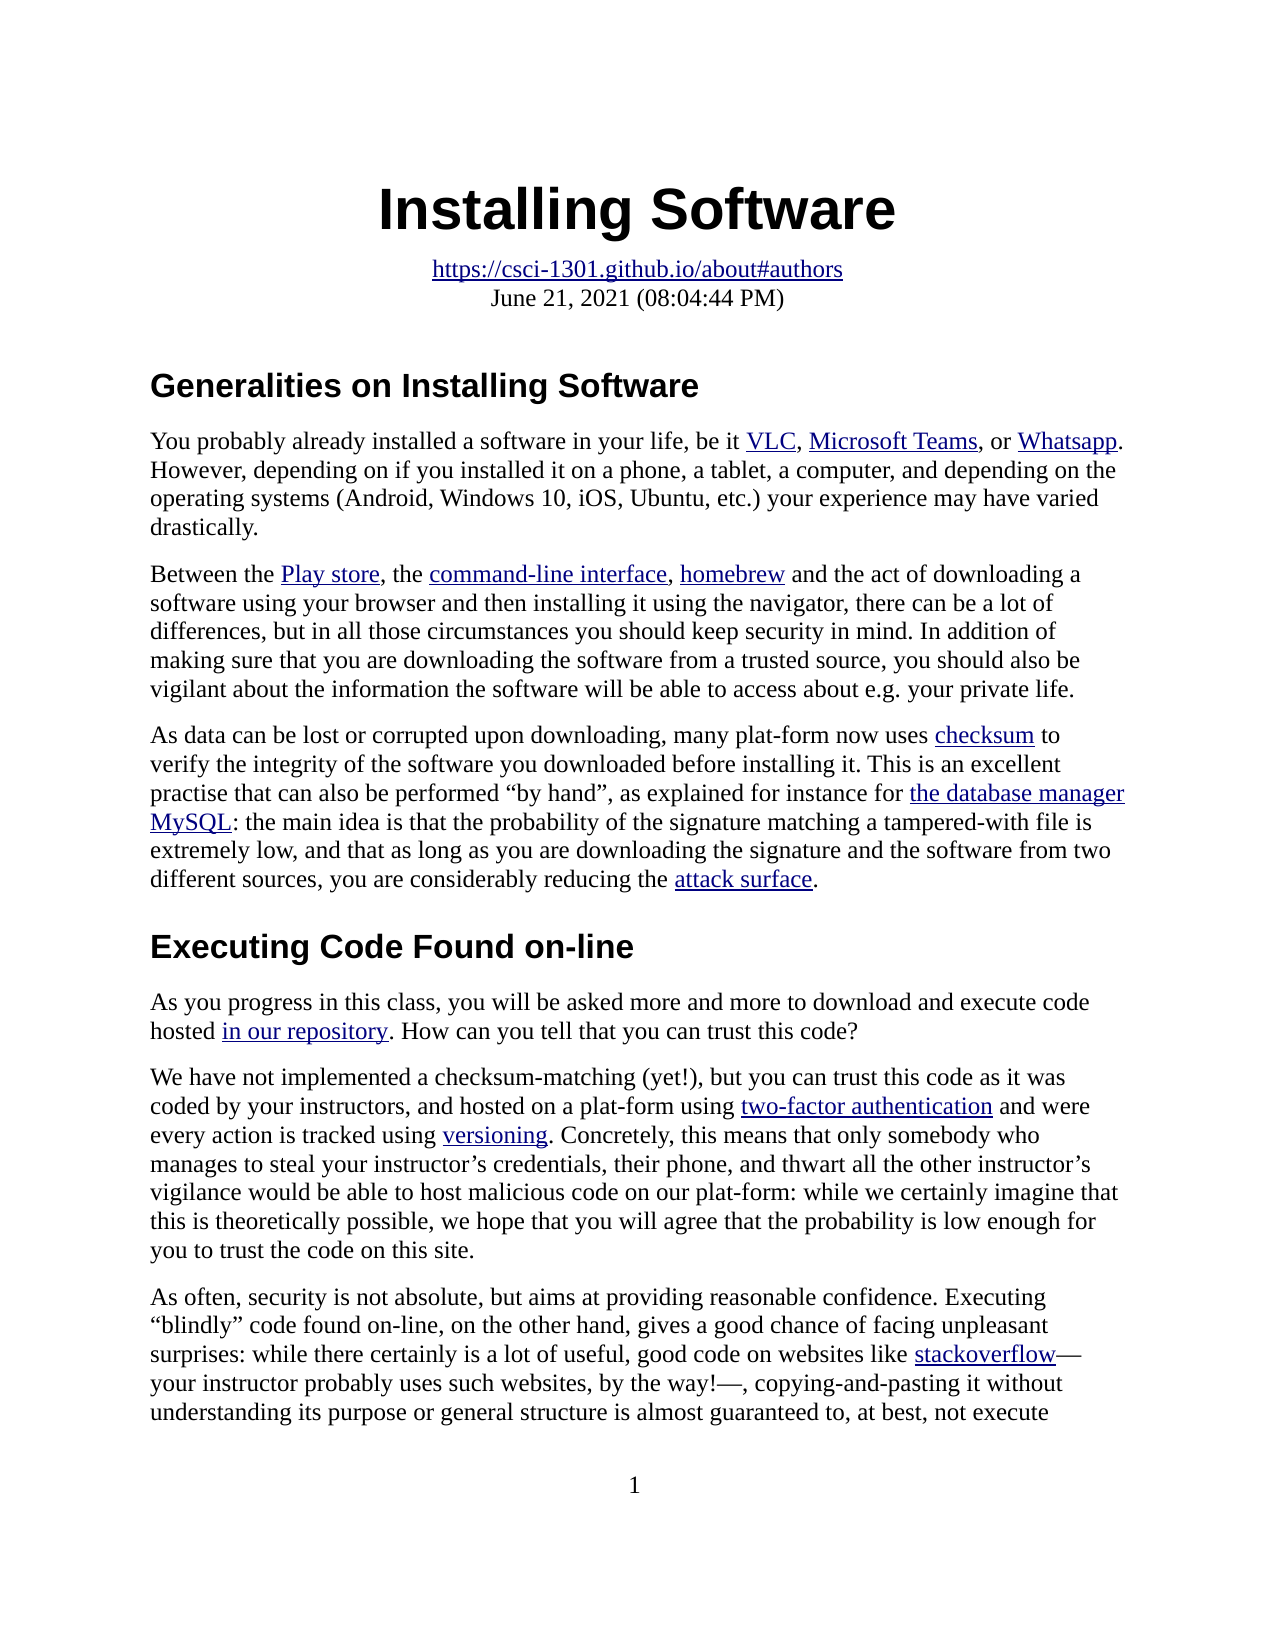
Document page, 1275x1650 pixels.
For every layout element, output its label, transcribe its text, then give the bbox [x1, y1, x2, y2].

text We have not implemented a checksum-matching (yet!), but you can trust this code as it was coded by your instructors, and hosted on a plat-form using two-factor authentication and were every action is tracked using versioning. Concretely, this means that only somebody who manages to steal your instructor’s credentials, their phone, and thwart all the other instructor’s vigilance would be able to host malicious code on our plat-form: while we certainly imagine that this is theoretically possible, we hope that you will agree that the probability is low enough for you to trust the code on this site. [150, 1062, 1125, 1264]
text As often, security is not absolute, but aims at providing reasonable confidence. Executing “blindly” code found on-line, on the other hand, gives a good chance of facing unpleasant surprises: while there certainly is a lot of useful, good code on websites like stackoverflow—your instructor probably uses such websites, by the way!—, copying-and-pasting it without understanding its purpose or general structure is almost guaranteed to, at best, not execute [150, 1282, 1125, 1425]
subtitle Executing Code Found on-line [150, 927, 1125, 966]
text Between the Play store, the command-line interface, homebrew and the act of downloading a software using your browser and then installing it using the navigator, there can be a lot of differences, but in all those circumstances you should keep security in mind. In addition of making sure that you are downloading the software from a trusted source, you should also be vigilant about the information the software will be able to access about e.g. your private life. [150, 559, 1125, 703]
text As data can be lost or corrupted upon downloading, many plat-form now uses checksum to verify the integrity of the software you downloaded before installing it. This is an excellent practise that can also be performed “by hand”, as explained for instance for the database manager MySQL: the main idea is that the probability of the signature matching a tampered-with file is extremely low, and that as long as you are downloading the signature and the software from two different sources, you are considerably reducing the attack surface. [150, 721, 1125, 893]
text You probably already installed a software in your life, be it VLC, Microsoft Teams, or Whatsapp. However, depending on if you installed it on a phone, a tablet, a computer, and depending on the operating systems (Android, Windows 10, iOS, Ubuntu, etc.) your experience may have varied drastically. [150, 426, 1125, 541]
text https://csci-1301.github.io/about#authors [150, 254, 1125, 283]
text As you progress in this class, you will be asked more and more to download and execute code hosted in our repository. How can you tell that you can trust this code? [150, 987, 1125, 1044]
text June 21, 2021 (08:04:44 PM) [150, 283, 1125, 312]
subtitle Generalities on Installing Software [150, 366, 1125, 404]
title Installing Software [150, 175, 1125, 242]
